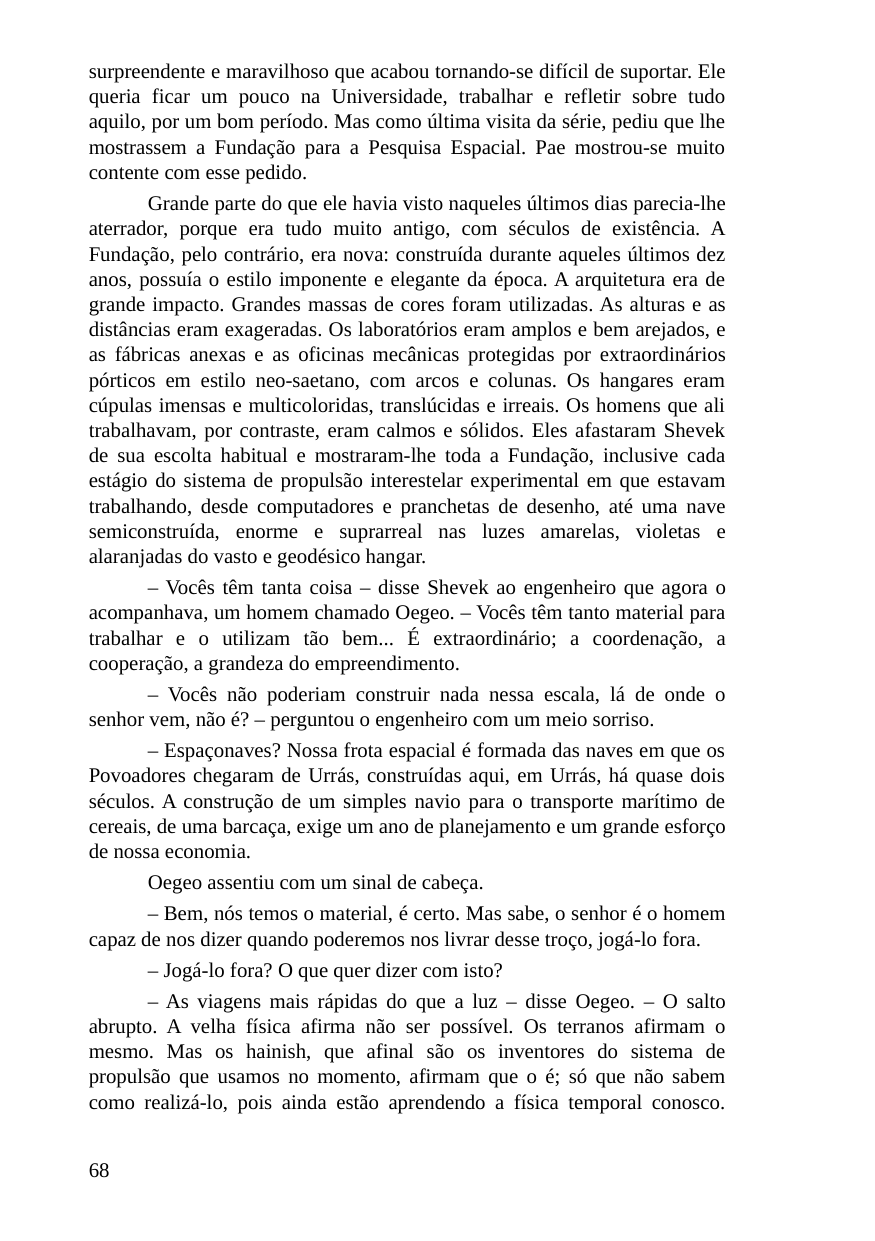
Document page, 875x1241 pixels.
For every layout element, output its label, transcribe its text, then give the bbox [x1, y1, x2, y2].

text – Espaçonaves? Nossa frota espacial é formada das naves em que os Povoadores chegaram de Urrás, construídas aqui, em Urrás, há quase dois séculos. A construção de um simples navio para o transporte marítimo de cereais, de uma barcaça, exige um ano de planejamento e um grande esforço de nossa economia. [88, 738, 726, 863]
text – Vocês não poderiam construir nada nessa escala, lá de onde o senhor vem, não é? – perguntou o engenheiro com um meio sorriso. [88, 682, 726, 731]
text – Jogá-lo fora? O que quer dizer com isto? [88, 958, 726, 982]
text – As viagens mais rápidas do que a luz – disse Oegeo. – O salto abrupto. A velha física afirma não ser possível. Os terranos afirmam o mesmo. Mas os hainish, que afinal são os inventores do sistema de propulsão que usamos no momento, afirmam que o é; só que não sabem como realizá-lo, pois ainda estão aprendendo a física temporal conosco. [88, 989, 726, 1114]
text surpreendente e maravilhoso que acabou tornando-se difícil de suportar. Ele queria ficar um pouco na Universidade, trabalhar e refletir sobre tudo aquilo, por um bom período. Mas como última visita da série, pediu que lhe mostrassem a Fundação para a Pesquisa Espacial. Pae mostrou-se muito contente com esse pedido. [88, 59, 726, 184]
text – Bem, nós temos o material, é certo. Mas sabe, o senhor é o homem capaz de nos dizer quando poderemos nos livrar desse troço, jogá-lo fora. [88, 901, 726, 951]
text Oegeo assentiu com um sinal de cabeça. [88, 870, 726, 894]
text Grande parte do que ele havia visto naqueles últimos dias parecia-lhe aterrador, porque era tudo muito antigo, com séculos de existência. A Fundação, pelo contrário, era nova: construída durante aqueles últimos dez anos, possuía o estilo imponente e elegante da época. A arquitetura era de grande impacto. Grandes massas de cores foram utilizadas. As alturas e as distâncias eram exageradas. Os laboratórios eram amplos e bem arejados, e as fábricas anexas e as oficinas mecânicas protegidas por extraordinários pórticos em estilo neo-saetano, com arcos e colunas. Os hangares eram cúpulas imensas e multicoloridas, translúcidas e irreais. Os homens que ali trabalhavam, por contraste, eram calmos e sólidos. Eles afastaram Shevek de sua escolta habitual e mostraram-lhe toda a Fundação, inclusive cada estágio do sistema de propulsão interestelar experimental em que estavam trabalhando, desde computadores e pranchetas de desenho, até uma nave semiconstruída, enorme e suprarreal nas luzes amarelas, violetas e alaranjadas do vasto e geodésico hangar. [88, 191, 726, 568]
text – Vocês têm tanta coisa – disse Shevek ao engenheiro que agora o acompanhava, um homem chamado Oegeo. – Vocês têm tanto material para trabalhar e o utilizam tão bem... É extraordinário; a coordenação, a cooperação, a grandeza do empreendimento. [88, 575, 726, 675]
